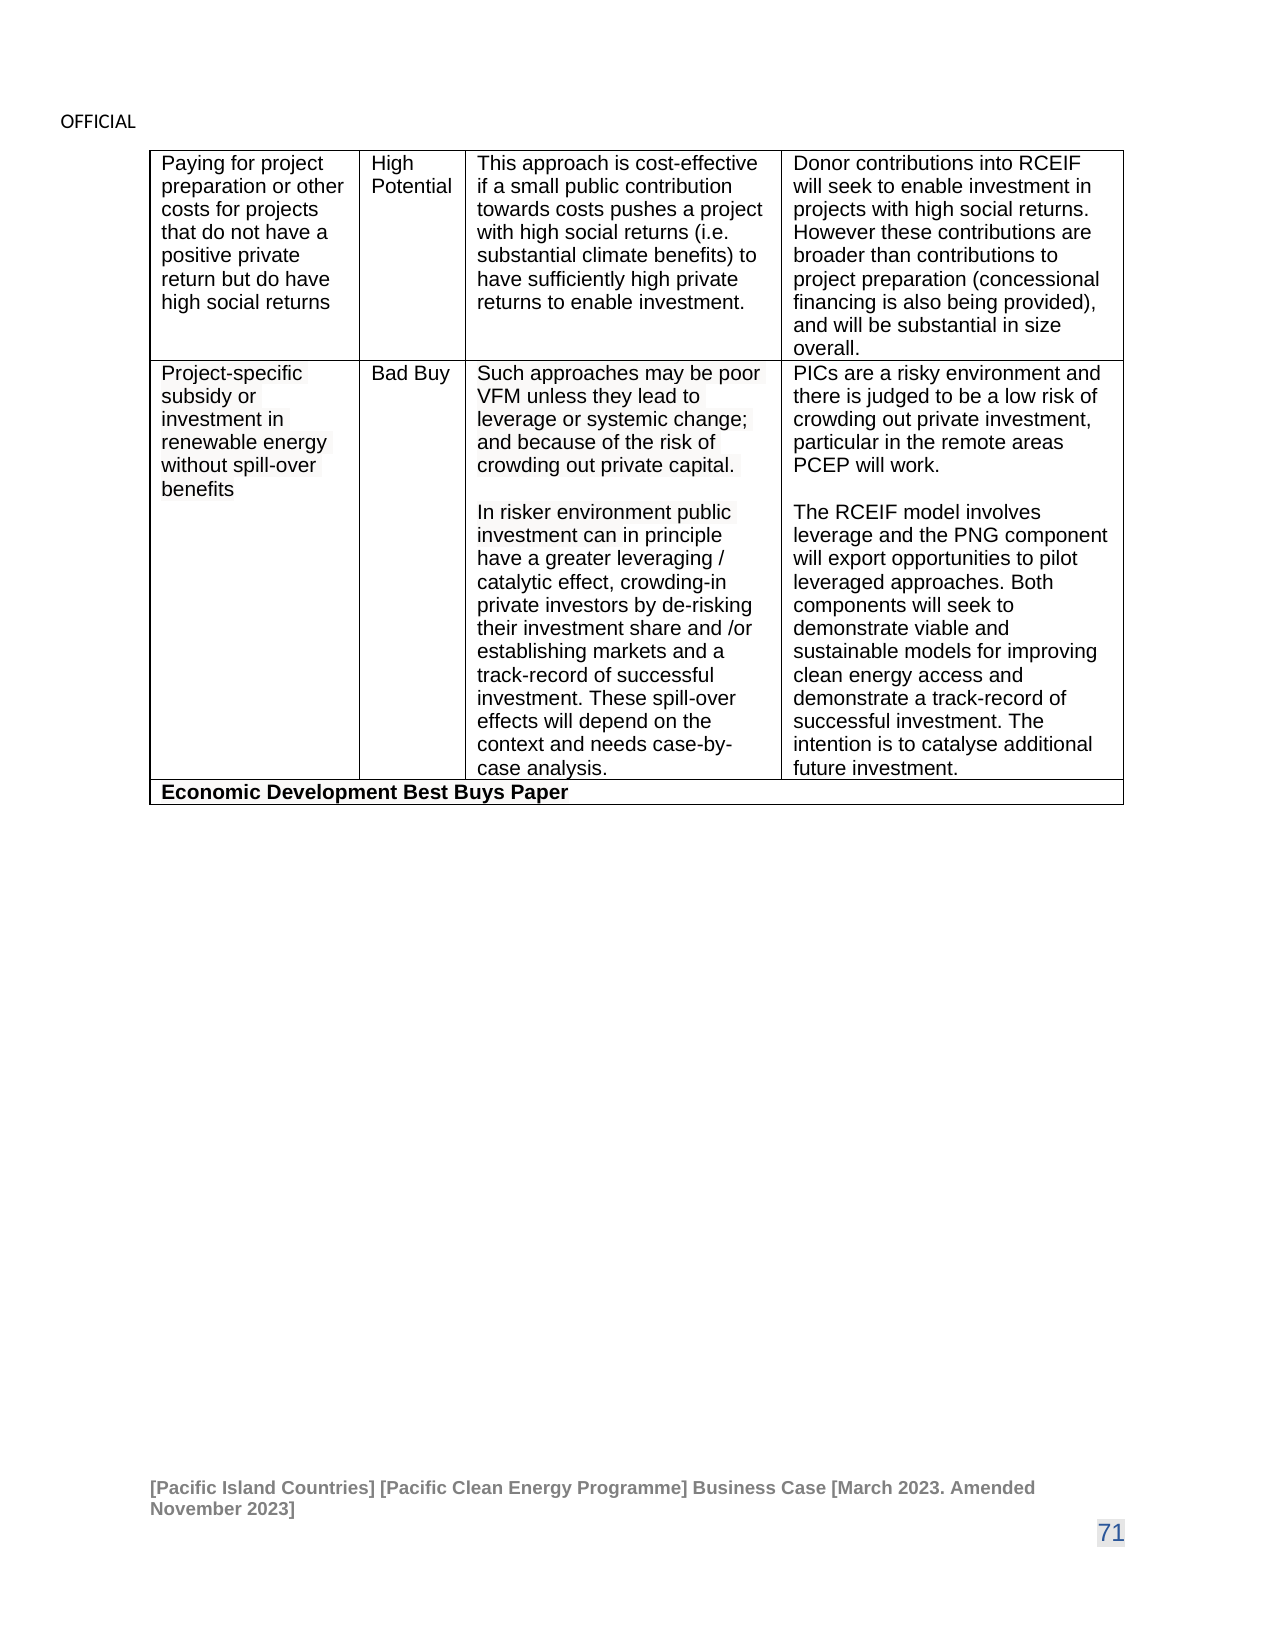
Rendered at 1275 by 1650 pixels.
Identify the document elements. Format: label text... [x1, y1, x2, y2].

table_cell Bad Buy [360, 361, 465, 779]
table_cell Donor contributions into RCEIF will seek to enable investment in projects with high social returns. However these contributions are broader than contributions to project preparation (concessional financing is also being provided), and will be substantial in size overall. [782, 151, 1123, 360]
table_cell Economic Development Best Buys Paper [151, 780, 1123, 803]
table_cell PICs are a risky environment and there is judged to be a low risk of crowding out private investment, particular in the remote areas PCEP will work. The RCEIF model involves leverage and the PNG component will export opportunities to pilot leveraged approaches. Both components will seek to demonstrate viable and sustainable models for improving clean energy access and demonstrate a track-record of successful investment. The intention is to catalyse additional future investment. [782, 361, 1123, 779]
table_cell Such approaches may be poor VFM unless they lead to leverage or systemic change; and because of the risk of crowding out private capital. In risker environment public investment can in principle have a greater leveraging / catalytic effect, crowding-in private investors by de-risking their investment share and /or establishing markets and a track-record of successful investment. These spill-over effects will depend on the context and needs case-by-case analysis. [466, 361, 781, 779]
table_cell Project-specific subsidy or investment in renewable energy without spill-over benefits [151, 361, 359, 779]
table_cell High Potential [360, 151, 465, 360]
table_cell Paying for project preparation or other costs for projects that do not have a positive private return but do have high social returns [151, 151, 359, 360]
table_cell This approach is cost-effective if a small public contribution towards costs pushes a project with high social returns (i.e. substantial climate benefits) to have sufficiently high private returns to enable investment. [466, 151, 781, 360]
